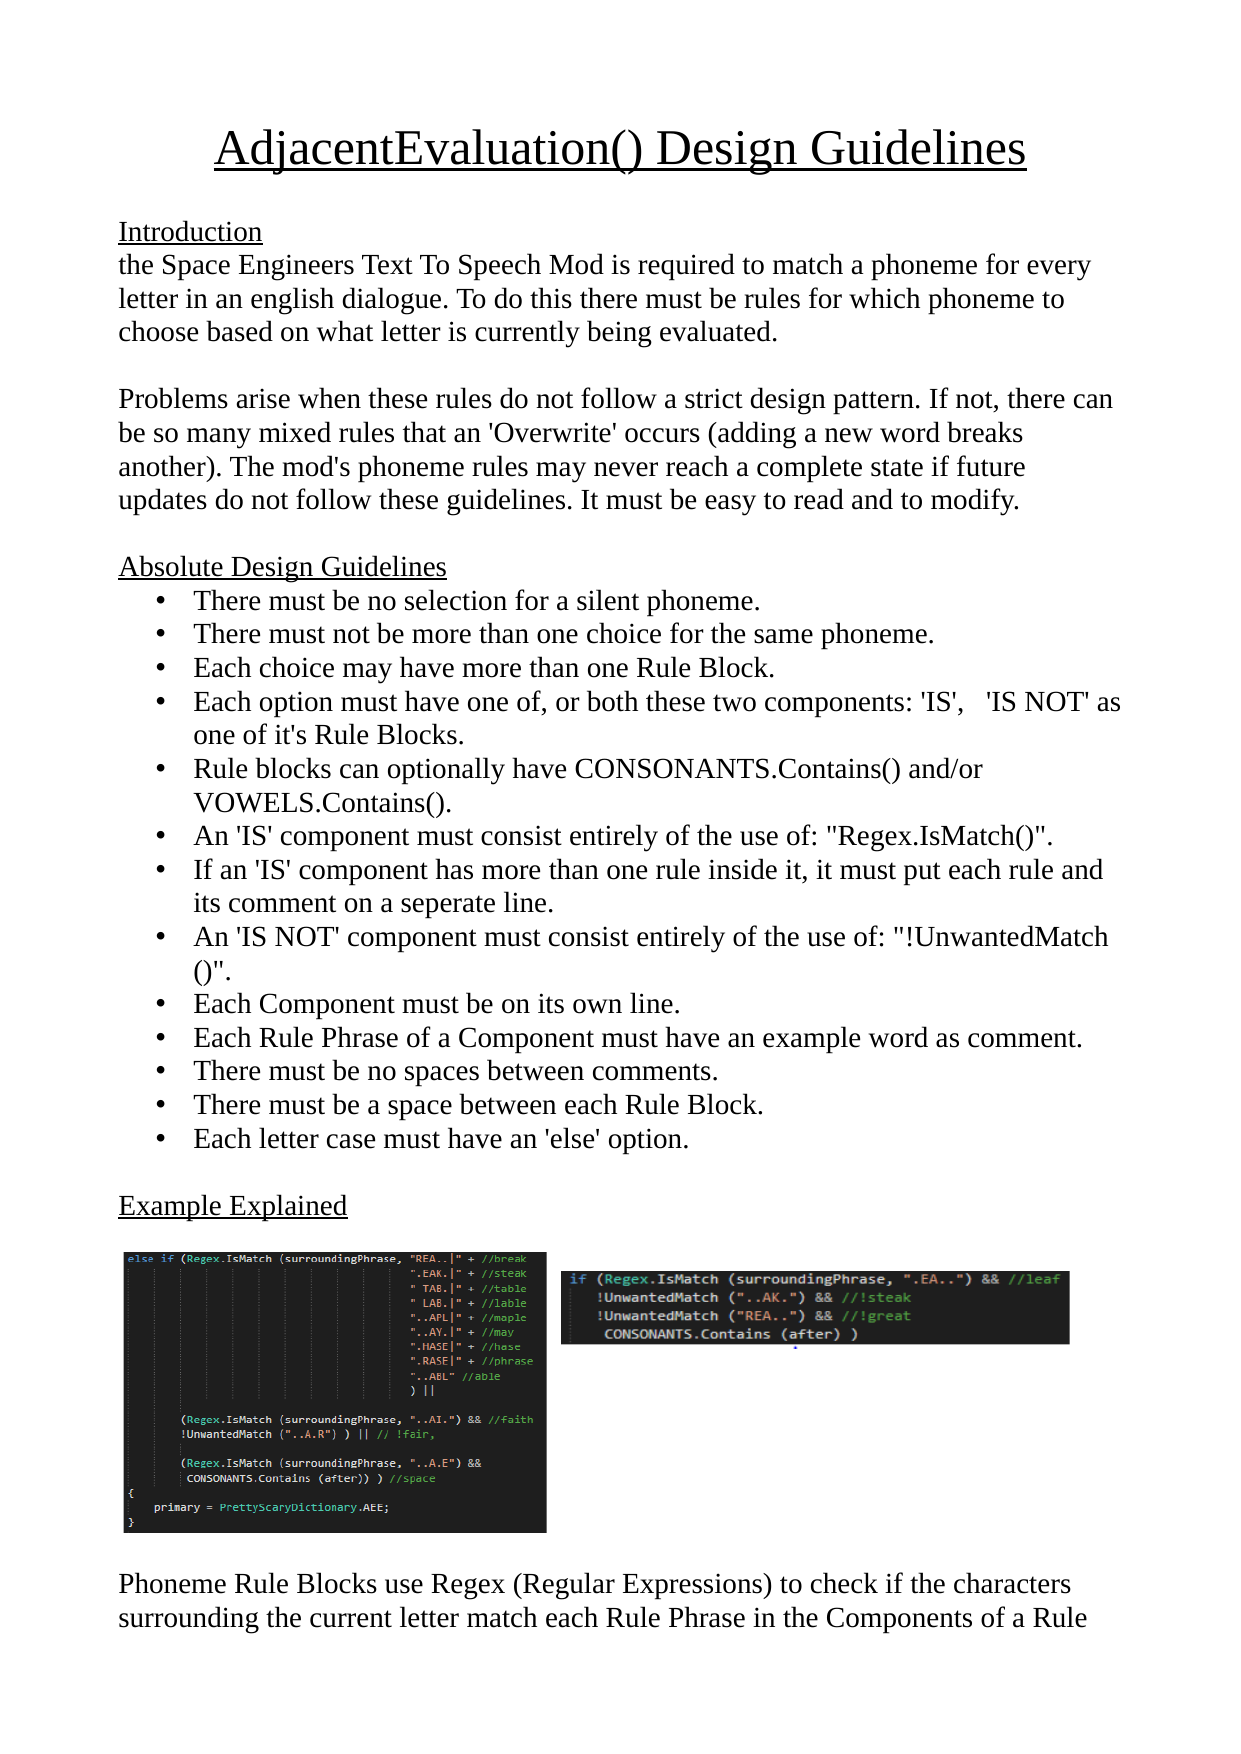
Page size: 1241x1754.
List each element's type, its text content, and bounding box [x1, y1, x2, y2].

list There must be a space between each Rule Block. [156, 1087, 1122, 1121]
list VOWELS.Contains(). [156, 785, 1122, 818]
list Each choice may have more than one Rule Block. [156, 650, 1122, 684]
text Example Explained [118, 1188, 1122, 1222]
list There must not be more than one choice for the same phoneme. [156, 617, 1122, 650]
text the Space Engineers Text To Speech Mod is required to match a phoneme for every letter in an english dialogue. To do this there must be rules for which phoneme to choose based on what letter is currently being evaluated. [118, 247, 1122, 348]
text Absolute Design Guidelines [118, 549, 1122, 583]
text AdjacentEvaluation() Design Guidelines [118, 118, 1122, 176]
text Phoneme Rule Blocks use Regex (Regular Expressions) to check if the characters surrounding the current letter match each Rule Phrase in the Components of a Rule [118, 1566, 1122, 1633]
picture [123, 1252, 547, 1533]
list If an 'IS' component has more than one rule inside it, it must put each rule and its comment on a seperate line. [156, 852, 1122, 919]
list An 'IS' component must consist entirely of the use of: "Regex.IsMatch()". [156, 818, 1122, 852]
list There must be no spaces between comments. [156, 1053, 1122, 1087]
text Problems arise when these rules do not follow a strict design pattern. If not, there can be so many mixed rules that an 'Overwrite' occurs (adding a new word breaks another). The mod's phoneme rules may never reach a complete state if future updates do not follow these guidelines. It must be easy to read and to modify. [118, 382, 1122, 516]
picture [561, 1271, 1070, 1349]
list An 'IS NOT' component must consist entirely of the use of: "!UnwantedMatch ()". [156, 919, 1122, 986]
text Introduction [118, 214, 1122, 247]
list Each option must have one of, or both these two components: 'IS', 'IS NOT' as one of it's Rule Blocks. [156, 684, 1122, 751]
list Each letter case must have an 'else' option. [156, 1121, 1122, 1154]
list Each Rule Phrase of a Component must have an example word as comment. [156, 1020, 1122, 1053]
list Rule blocks can optionally have CONSONANTS.Contains() and/or [156, 751, 1122, 785]
list Each Component must be on its own line. [156, 986, 1122, 1020]
list There must be no selection for a silent phoneme. [156, 583, 1122, 617]
